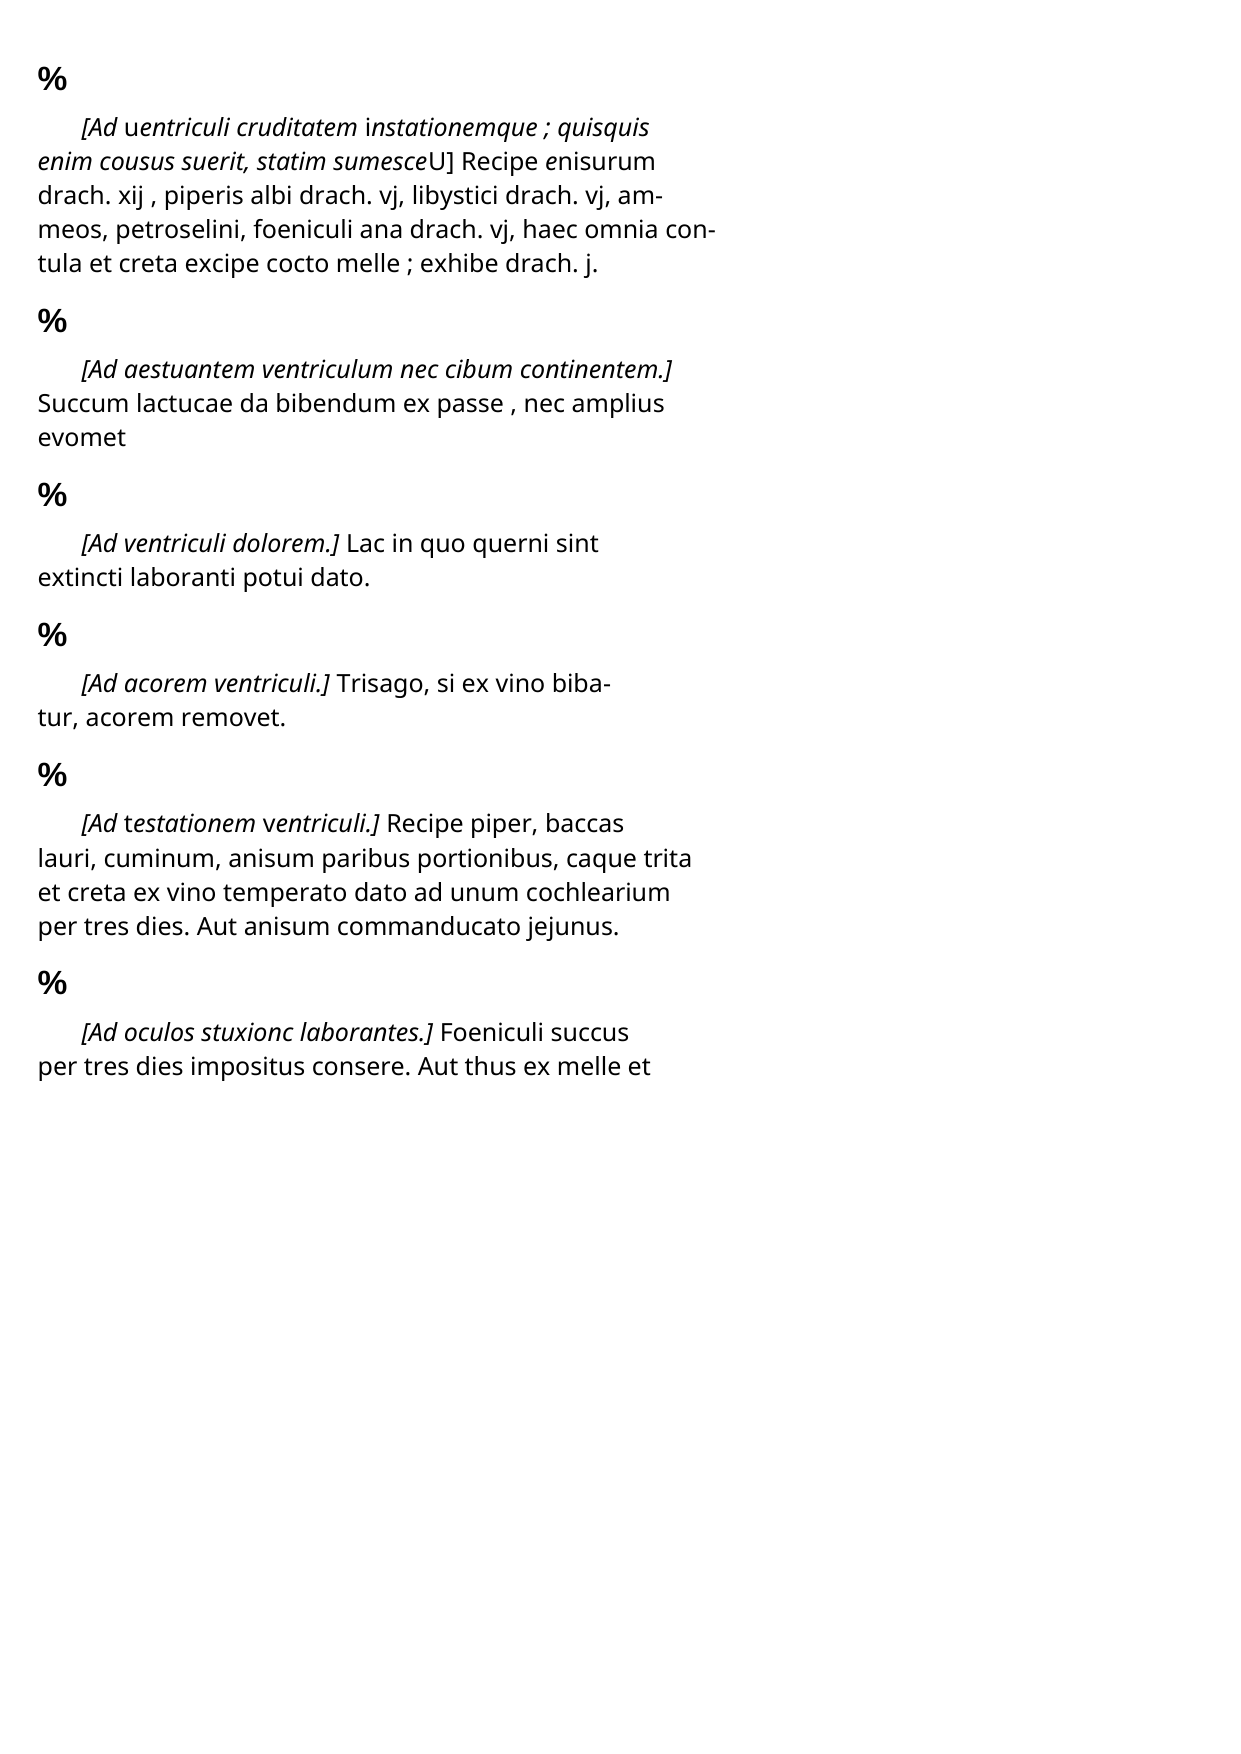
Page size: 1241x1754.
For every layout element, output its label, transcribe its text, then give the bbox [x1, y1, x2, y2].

subtitle % [37, 755, 1203, 794]
text [Ad oculos stuxionc laborantes.] Foeniculi succus per tres dies impositus consere. Aut thus ex melle et [37, 1014, 1203, 1082]
text [Ad uentriculi cruditatem instationemque ; quisquis enim cousus suerit, statim sumesceU] Recipe enisurum drach. xij , piperis albi drach. vj, libystici drach. vj, am- meos, petroselini, foeniculi ana drach. vj, haec omnia con- tula et creta excipe cocto melle ; exhibe drach. j. [37, 109, 1203, 280]
subtitle % [37, 615, 1203, 653]
subtitle % [37, 963, 1203, 1002]
text [Ad ventriculi dolorem.] Lac in quo querni sint extincti laboranti potui dato. [37, 526, 1203, 594]
text [Ad aestuantem ventriculum nec cibum continentem.] Succum lactucae da bibendum ex passe , nec amplius evomet [37, 352, 1203, 454]
subtitle % [37, 301, 1203, 339]
subtitle % [37, 475, 1203, 513]
text [Ad acorem ventriculi.] Trisago, si ex vino biba- tur, acorem removet. [37, 666, 1203, 734]
subtitle % [37, 58, 1203, 97]
text [Ad testationem ventriculi.] Recipe piper, baccas lauri, cuminum, anisum paribus portionibus, caque trita et creta ex vino temperato dato ad unum cochlearium per tres dies. Aut anisum commanducato jejunus. [37, 806, 1203, 942]
